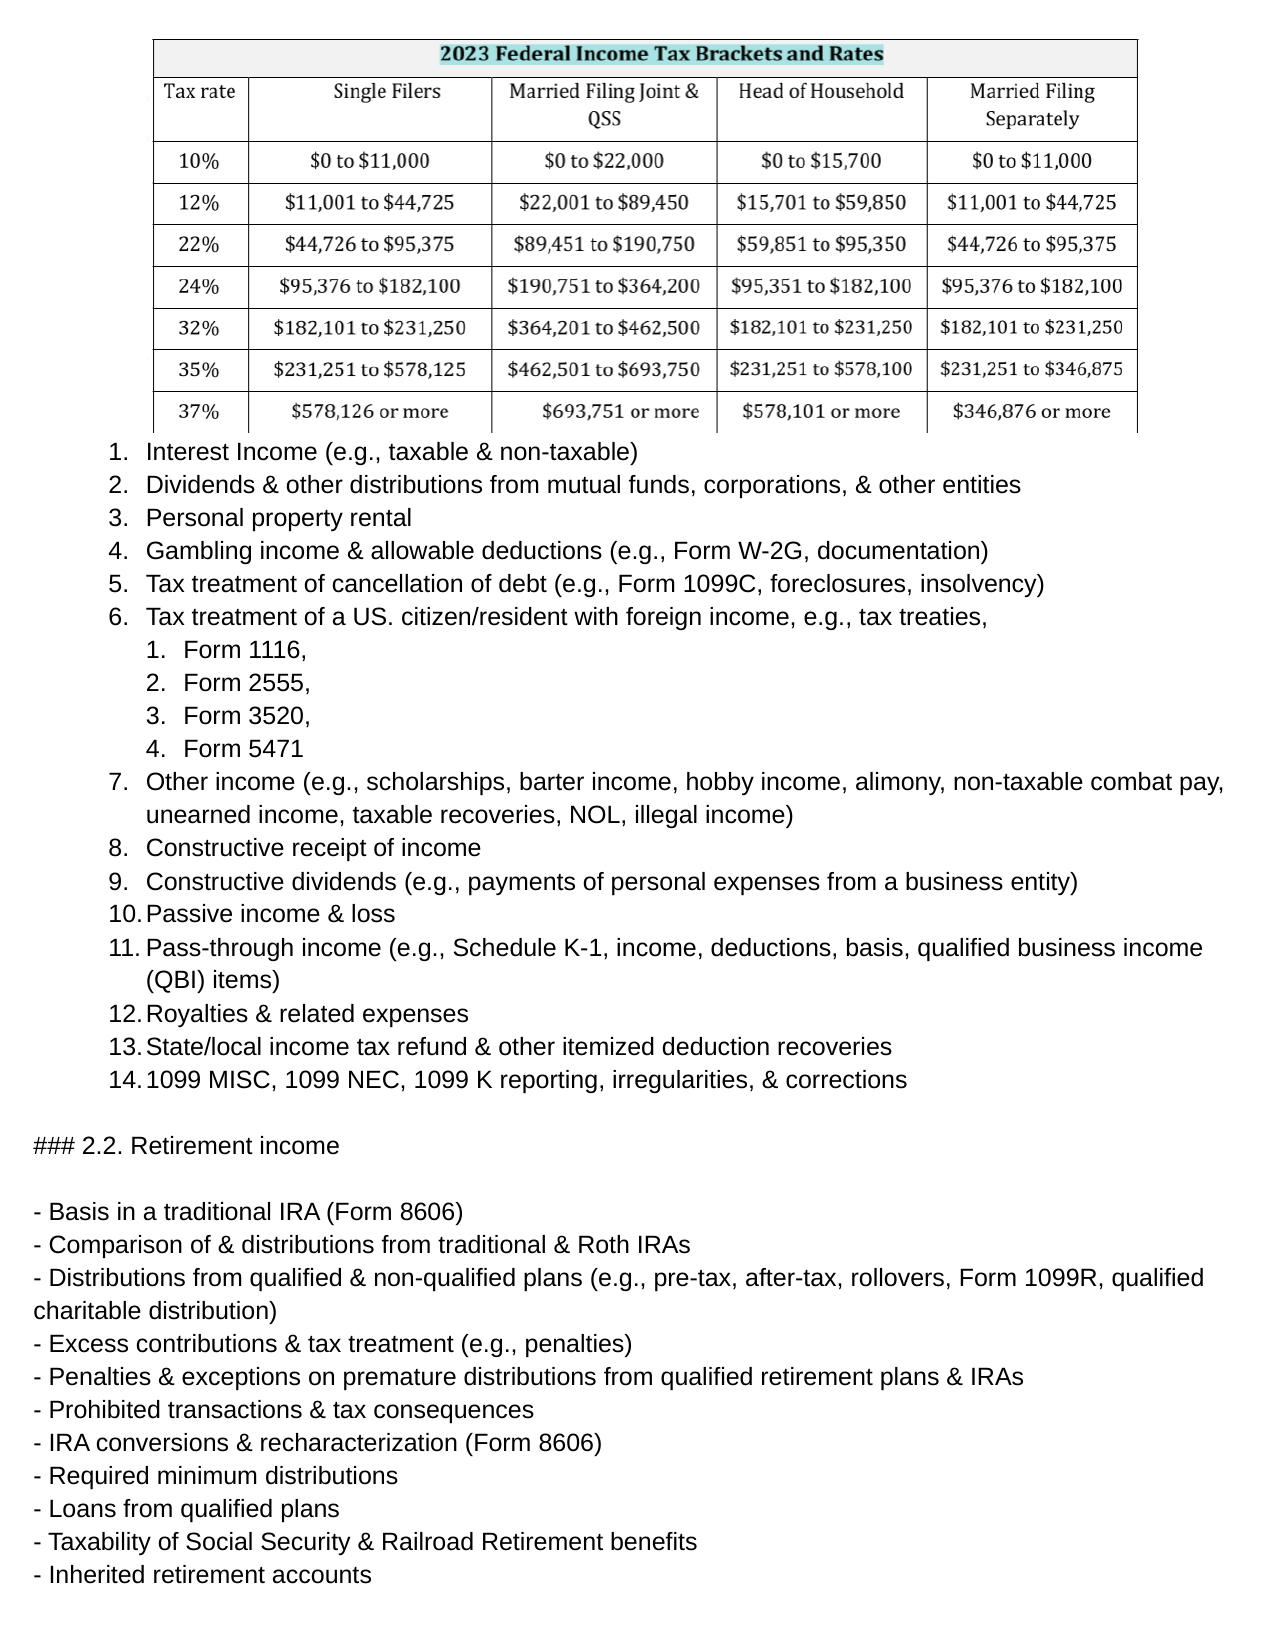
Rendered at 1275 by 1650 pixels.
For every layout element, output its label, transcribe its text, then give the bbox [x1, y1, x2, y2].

list Form 5471 [146, 734, 1242, 763]
list Gambling income & allowable deductions (e.g., Form W-2G, documentation) [108, 536, 1242, 565]
text - IRA conversions & recharacterization (Form 8606) [33, 1428, 1242, 1457]
list Other income (e.g., scholarships, barter income, hobby income, alimony, non-taxable combat pay, unearned income, taxable recoveries, NOL, illegal income) [108, 767, 1242, 829]
list Royalties & related expenses [108, 998, 1242, 1027]
list Personal property rental [108, 503, 1242, 532]
picture [147, 39, 1143, 433]
text - Excess contributions & tax treatment (e.g., penalties) [33, 1329, 1242, 1357]
list Interest Income (e.g., taxable & non-taxable) [108, 433, 1242, 466]
list Tax treatment of a US. citizen/resident with foreign income, e.g., tax treaties, [108, 602, 1242, 631]
text - Basis in a traditional IRA (Form 8606) [33, 1197, 1242, 1225]
list Form 2555, [146, 668, 1242, 697]
list State/local income tax refund & other itemized deduction recoveries [108, 1032, 1242, 1060]
text - Required minimum distributions [33, 1461, 1242, 1489]
text - Inherited retirement accounts [33, 1560, 1242, 1589]
text - Loans from qualified plans [33, 1494, 1242, 1523]
text - Prohibited transactions & tax consequences [33, 1395, 1242, 1423]
text - Penalties & exceptions on premature distributions from qualified retirement plans & IRAs [33, 1362, 1242, 1391]
list Form 1116, [146, 635, 1242, 664]
text - Distributions from qualified & non-qualified plans (e.g., pre-tax, after-tax, rollovers, Form 1099R, qualified charitable distribution) [33, 1263, 1242, 1324]
list Form 3520, [146, 701, 1242, 730]
list Pass-through income (e.g., Schedule K-1, income, deductions, basis, qualified business income (QBI) items) [108, 932, 1242, 994]
list Passive income & loss [108, 899, 1242, 928]
list Constructive dividends (e.g., payments of personal expenses from a business entity) [108, 866, 1242, 895]
list 1099 MISC, 1099 NEC, 1099 K reporting, irregularities, & corrections [108, 1064, 1242, 1093]
text - Taxability of Social Security & Railroad Retirement benefits [33, 1527, 1242, 1556]
text - Comparison of & distributions from traditional & Roth IRAs [33, 1230, 1242, 1258]
list Dividends & other distributions from mutual funds, corporations, & other entities [108, 470, 1242, 499]
list Constructive receipt of income [108, 833, 1242, 862]
list Tax treatment of cancellation of debt (e.g., Form 1099C, foreclosures, insolvency) [108, 569, 1242, 598]
text ### 2.2. Retirement income [33, 1131, 1242, 1159]
